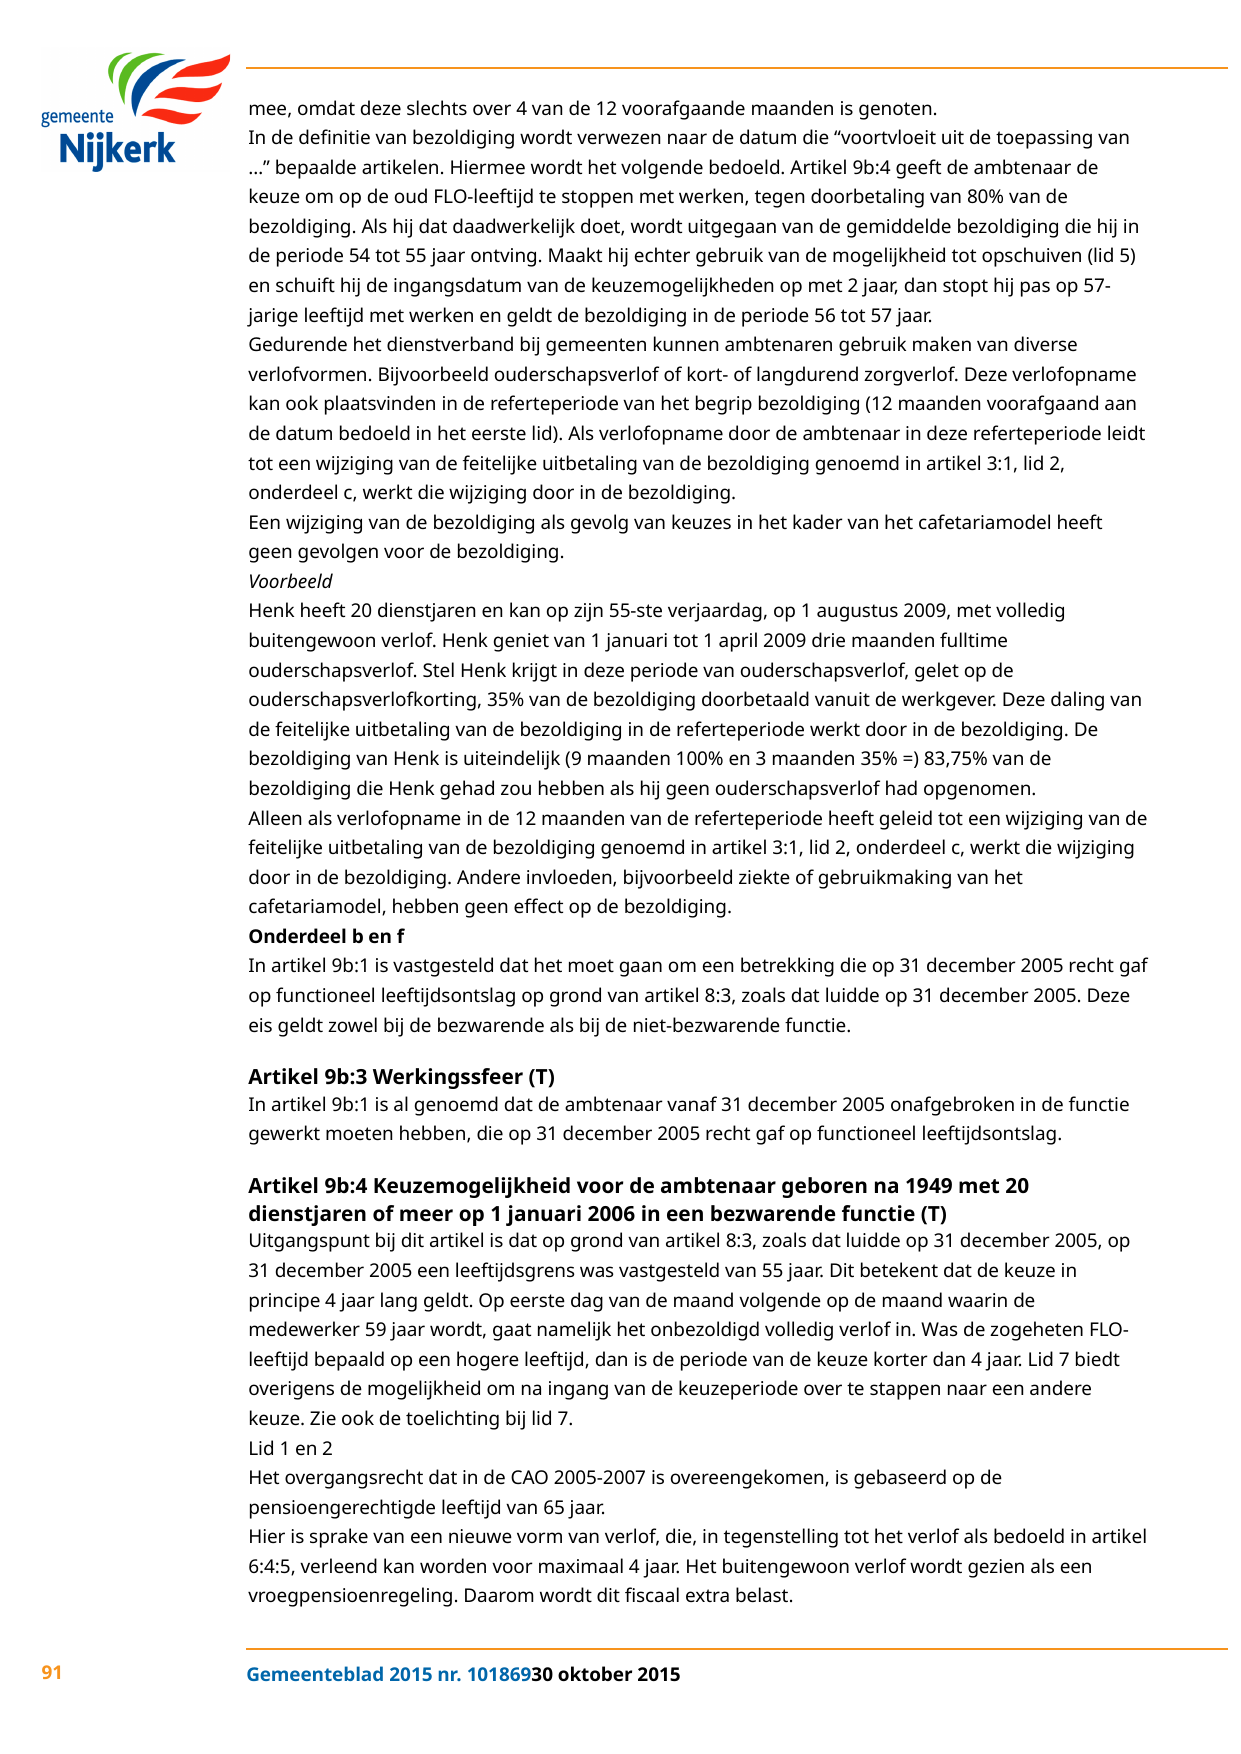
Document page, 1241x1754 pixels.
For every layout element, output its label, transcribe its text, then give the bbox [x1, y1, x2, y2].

text Voorbeeld [248, 568, 1152, 594]
text Artikel 9b:4 Keuzemogelijkheid voor de ambtenaar geboren na 1949 met 20 dienstjaren of meer op 1 januari 2006 in een bezwarende functie (T) [248, 1171, 1152, 1228]
text In artikel 9b:1 is al genoemd dat de ambtenaar vanaf 31 december 2005 onafgebroken in de functie gewerkt moeten hebben, die op 31 december 2005 recht gaf op functioneel leeftijdsontslag. [248, 1091, 1152, 1146]
text Uitgangspunt bij dit artikel is dat op grond van artikel 8:3, zoals dat luidde op 31 december 2005, op 31 december 2005 een leeftijdsgrens was vastgesteld van 55 jaar. Dit betekent dat de keuze in principe 4 jaar lang geldt. Op eerste dag van de maand volgende op de maand waarin de medewerker 59 jaar wordt, gaat namelijk het onbezoldigd volledig verlof in. Was de zogeheten FLO-leeftijd bepaald op een hogere leeftijd, dan is de periode van de keuze korter dan 4 jaar. Lid 7 biedt overigens de mogelijkheid om na ingang van de keuzeperiode over te stappen naar een andere keuze. Zie ook de toelichting bij lid 7. [248, 1228, 1152, 1431]
text Het overgangsrecht dat in de CAO 2005-2007 is overeengekomen, is gebaseerd op de pensioengerechtigde leeftijd van 65 jaar. [248, 1464, 1152, 1519]
text Een wijziging van de bezoldiging als gevolg van keuzes in het kader van het cafetariamodel heeft geen gevolgen voor de bezoldiging. [248, 509, 1152, 564]
text In artikel 9b:1 is vastgesteld dat het moet gaan om een betrekking die op 31 december 2005 recht gaf op functioneel leeftijdsontslag op grond van artikel 8:3, zoals dat luidde op 31 december 2005. Deze eis geldt zowel bij de bezwarende als bij de niet-bezwarende functie. [248, 953, 1152, 1038]
text mee, omdat deze slechts over 4 van de 12 voorafgaande maanden is genoten. [248, 95, 1152, 121]
text Alleen als verlofopname in de 12 maanden van de referteperiode heeft geleid tot een wijziging van de feitelijke uitbetaling van de bezoldiging genoemd in artikel 3:1, lid 2, onderdeel c, werkt die wijziging door in de bezoldiging. Andere invloeden, bijvoorbeeld ziekte of gebruikmaking van het cafetariamodel, hebben geen effect op de bezoldiging. [248, 805, 1152, 919]
text In de definitie van bezoldiging wordt verwezen naar de datum die “voortvloeit uit de toepassing van …” bepaalde artikelen. Hiermee wordt het volgende bedoeld. Artikel 9b:4 geeft de ambtenaar de keuze om op de oud FLO-leeftijd te stoppen met werken, tegen doorbetaling van 80% van de bezoldiging. Als hij dat daadwerkelijk doet, wordt uitgegaan van de gemiddelde bezoldiging die hij in de periode 54 tot 55 jaar ontving. Maakt hij echter gebruik van de mogelijkheid tot opschuiven (lid 5) en schuift hij de ingangsdatum van de keuzemogelijkheden op met 2 jaar, dan stopt hij pas op 57-jarige leeftijd met werken en geldt de bezoldiging in de periode 56 tot 57 jaar. [248, 124, 1152, 328]
text Onderdeel b en f [248, 923, 1152, 949]
text Artikel 9b:3 Werkingssfeer (T) [248, 1062, 1152, 1091]
picture [41, 47, 231, 172]
text Hier is sprake van een nieuwe vorm van verlof, die, in tegenstelling tot het verlof als bedoeld in artikel 6:4:5, verleend kan worden voor maximaal 4 jaar. Het buitengewoon verlof wordt gezien als een vroegpensioenregeling. Daarom wordt dit fiscaal extra belast. [248, 1523, 1152, 1608]
text Henk heeft 20 dienstjaren en kan op zijn 55-ste verjaardag, op 1 augustus 2009, met volledig buitengewoon verlof. Henk geniet van 1 januari tot 1 april 2009 drie maanden fulltime ouderschapsverlof. Stel Henk krijgt in deze periode van ouderschapsverlof, gelet op de ouderschapsverlofkorting, 35% van de bezoldiging doorbetaald vanuit de werkgever. Deze daling van de feitelijke uitbetaling van de bezoldiging in de referteperiode werkt door in de bezoldiging. De bezoldiging van Henk is uiteindelijk (9 maanden 100% en 3 maanden 35% =) 83,75% van de bezoldiging die Henk gehad zou hebben als hij geen ouderschapsverlof had opgenomen. [248, 598, 1152, 801]
text Lid 1 en 2 [248, 1435, 1152, 1460]
text Gedurende het dienstverband bij gemeenten kunnen ambtenaren gebruik maken van diverse verlofvormen. Bijvoorbeeld ouderschapsverlof of kort- of langdurend zorgverlof. Deze verlofopname kan ook plaatsvinden in de referteperiode van het begrip bezoldiging (12 maanden voorafgaand aan de datum bedoeld in het eerste lid). Als verlofopname door de ambtenaar in deze referteperiode leidt tot een wijziging van de feitelijke uitbetaling van de bezoldiging genoemd in artikel 3:1, lid 2, onderdeel c, werkt die wijziging door in de bezoldiging. [248, 331, 1152, 505]
